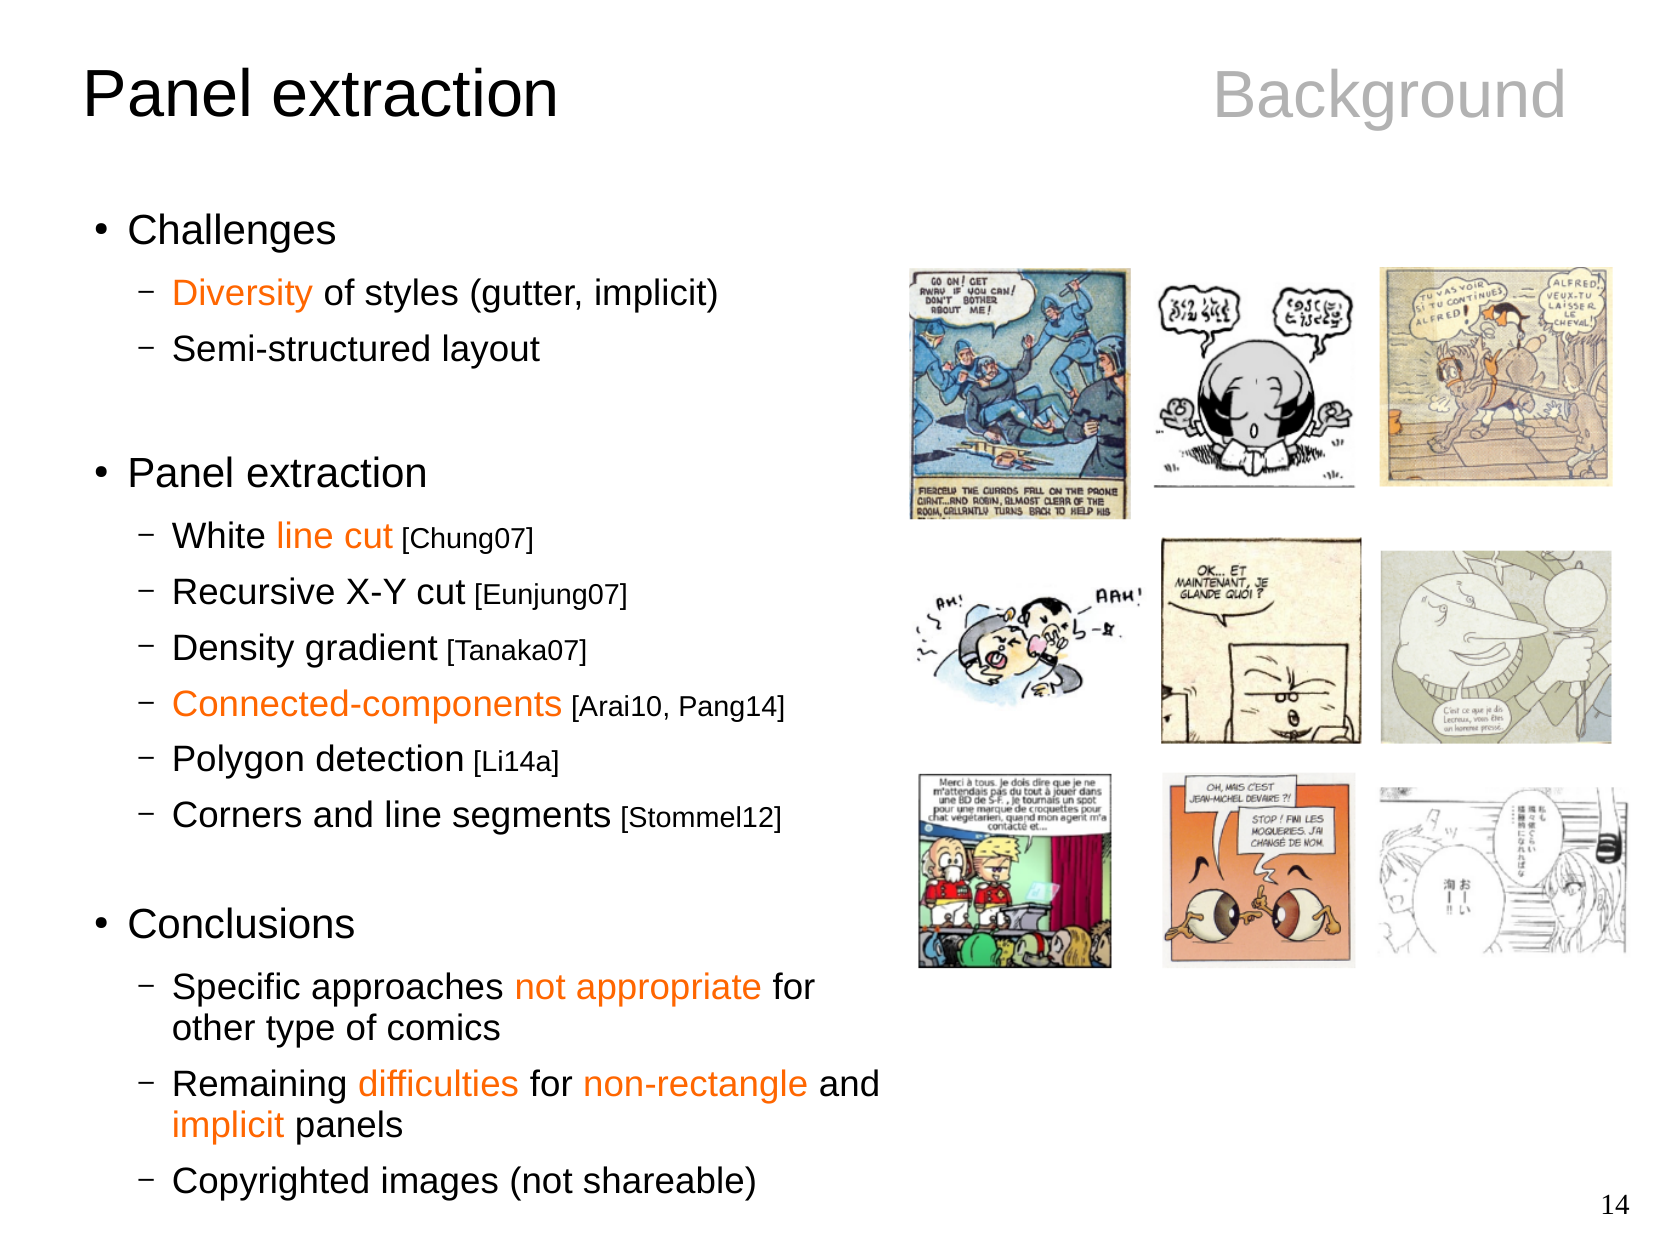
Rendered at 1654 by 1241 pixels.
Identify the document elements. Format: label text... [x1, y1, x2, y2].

title Panel extraction [82, 47, 1571, 140]
picture [909, 267, 1631, 973]
list Challenges Diversity of styles (gutter, implicit) Semi-structured layout Panel extraction White line cut [Chung07] Recursive X-Y cut [Eunjung07] Density gradient [Tanaka07] Connected-components [Arai10, Pang14] Polygon detection [Li14a] Corners and line segments [Stommel12] Conclusions Specific approaches not appropriate for other type of comics Remaining difficulties for non-rectangle and implicit panels Copyrighted images (not shareable) [82, 206, 898, 1205]
